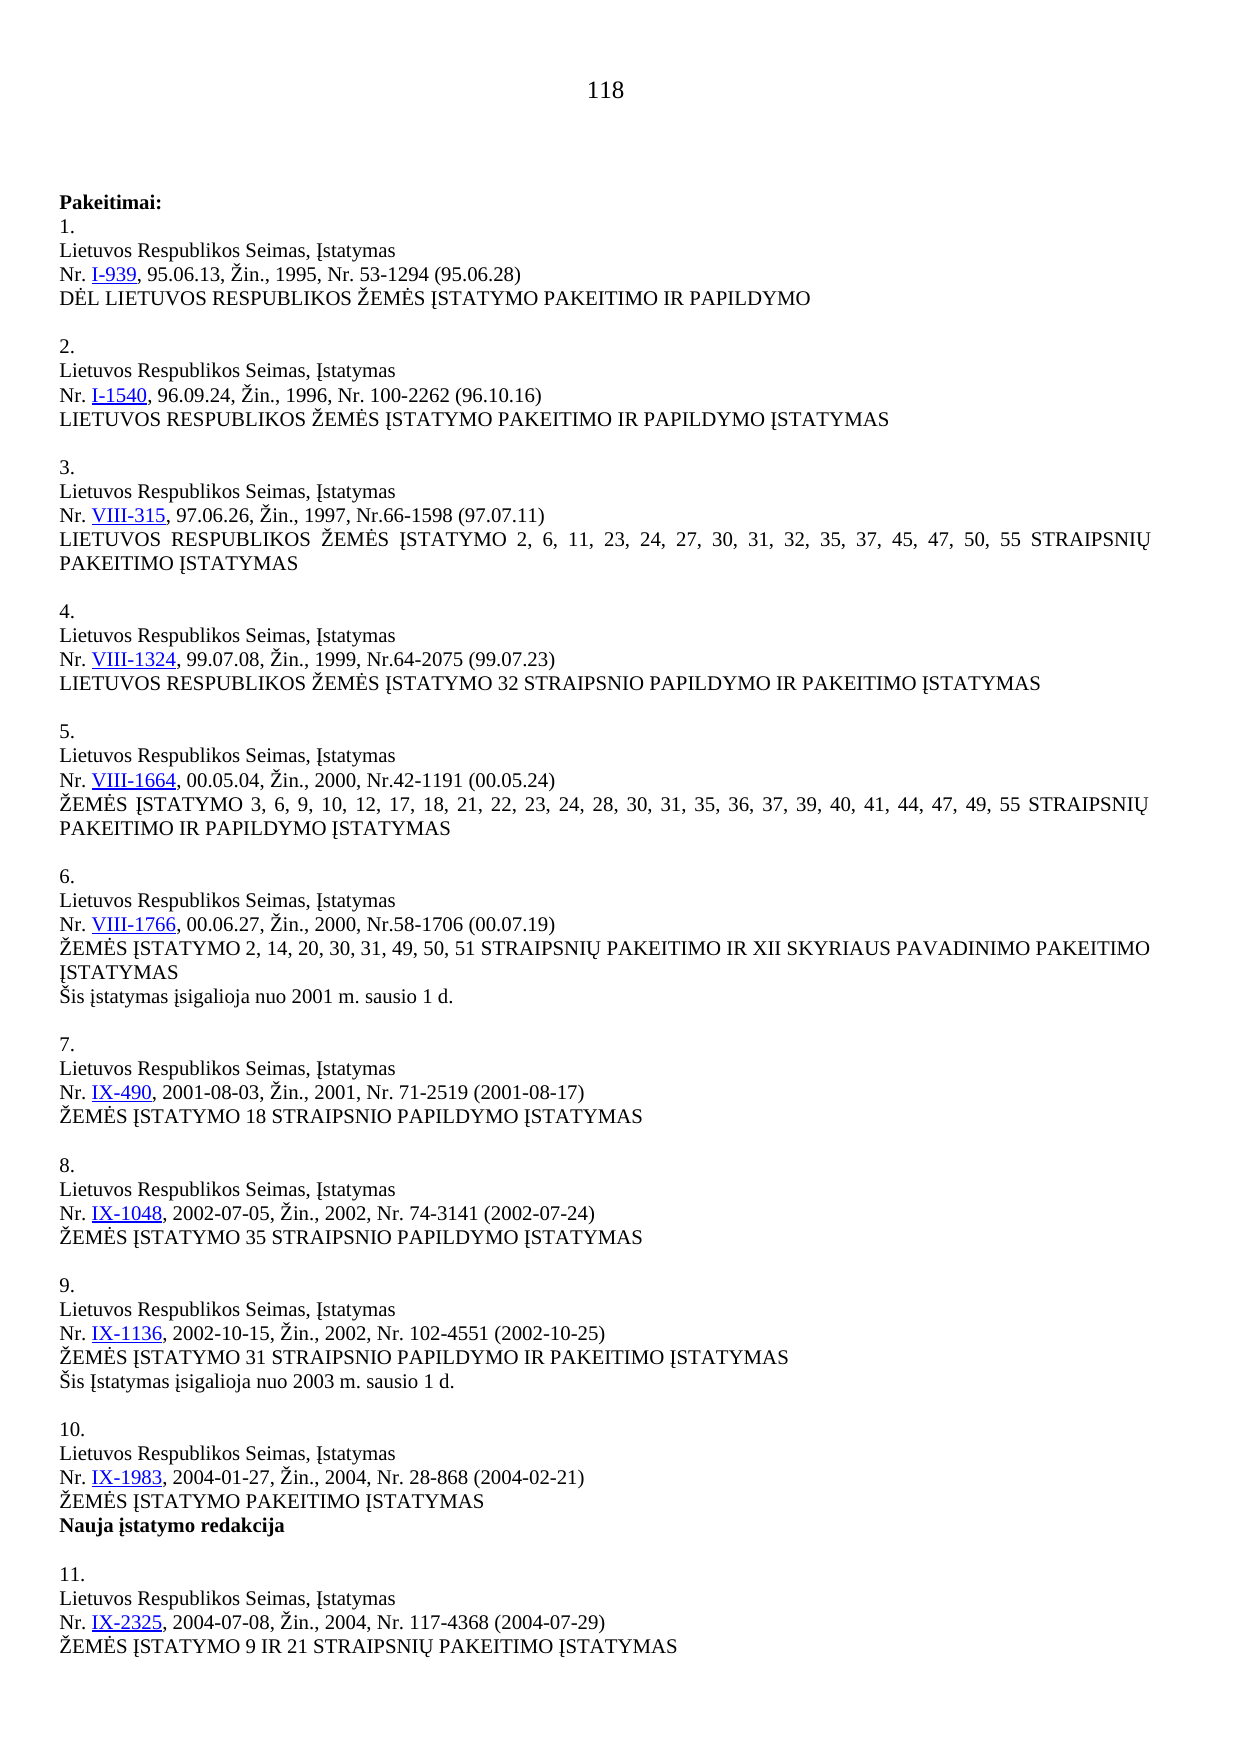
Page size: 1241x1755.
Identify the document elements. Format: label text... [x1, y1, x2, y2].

text Nr. IX-2325, 2004-07-08, Žin., 2004, Nr. 117-4368 (2004-07-29) [59, 1610, 1152, 1634]
text ŽEMĖS ĮSTATYMO 3, 6, 9, 10, 12, 17, 18, 21, 22, 23, 24, 28, 30, 31, 35, 36, 37, 39, 40, 41, 44, 47, 49, 55 STRAIPSNIŲ PAKEITIMO IR PAPILDYMO ĮSTATYMAS [59, 792, 1152, 840]
text 6. [59, 864, 1152, 888]
text LIETUVOS RESPUBLIKOS ŽEMĖS ĮSTATYMO 32 STRAIPSNIO PAPILDYMO IR PAKEITIMO ĮSTATYMAS [59, 671, 1152, 695]
text 5. [59, 719, 1152, 743]
text ŽEMĖS ĮSTATYMO 2, 14, 20, 30, 31, 49, 50, 51 STRAIPSNIŲ PAKEITIMO IR XII SKYRIAUS PAVADINIMO PAKEITIMO ĮSTATYMAS [59, 936, 1152, 984]
text ŽEMĖS ĮSTATYMO PAKEITIMO ĮSTATYMAS [59, 1489, 1152, 1513]
text 7. [59, 1032, 1152, 1056]
text Lietuvos Respublikos Seimas, Įstatymas [59, 1297, 1152, 1321]
text ŽEMĖS ĮSTATYMO 18 STRAIPSNIO PAPILDYMO ĮSTATYMAS [59, 1104, 1152, 1128]
text 1. [59, 214, 1152, 238]
text Nr. VIII-1664, 00.05.04, Žin., 2000, Nr.42-1191 (00.05.24) [59, 767, 1152, 792]
text Nr. IX-1983, 2004-01-27, Žin., 2004, Nr. 28-868 (2004-02-21) [59, 1465, 1152, 1489]
text Pakeitimai: [59, 190, 1152, 214]
text Lietuvos Respublikos Seimas, Įstatymas [59, 1177, 1152, 1201]
text 4. [59, 599, 1152, 623]
text Lietuvos Respublikos Seimas, Įstatymas [59, 479, 1152, 503]
text Lietuvos Respublikos Seimas, Įstatymas [59, 358, 1152, 382]
text LIETUVOS RESPUBLIKOS ŽEMĖS ĮSTATYMO 2, 6, 11, 23, 24, 27, 30, 31, 32, 35, 37, 45, 47, 50, 55 STRAIPSNIŲ PAKEITIMO ĮSTATYMAS [59, 527, 1152, 575]
text LIETUVOS RESPUBLIKOS ŽEMĖS ĮSTATYMO PAKEITIMO IR PAPILDYMO ĮSTATYMAS [59, 407, 1152, 431]
text Nr. I-1540, 96.09.24, Žin., 1996, Nr. 100-2262 (96.10.16) [59, 382, 1152, 407]
text ŽEMĖS ĮSTATYMO 9 IR 21 STRAIPSNIŲ PAKEITIMO ĮSTATYMAS [59, 1634, 1152, 1658]
text Lietuvos Respublikos Seimas, Įstatymas [59, 743, 1152, 767]
text 3. [59, 455, 1152, 479]
text DĖL LIETUVOS RESPUBLIKOS ŽEMĖS ĮSTATYMO PAKEITIMO IR PAPILDYMO [59, 286, 1152, 310]
text 11. [59, 1562, 1152, 1586]
text Nr. VIII-1324, 99.07.08, Žin., 1999, Nr.64-2075 (99.07.23) [59, 647, 1152, 671]
text Nr. VIII-315, 97.06.26, Žin., 1997, Nr.66-1598 (97.07.11) [59, 503, 1152, 527]
text 10. [59, 1417, 1152, 1441]
text Nr. I-939, 95.06.13, Žin., 1995, Nr. 53-1294 (95.06.28) [59, 262, 1152, 286]
text ŽEMĖS ĮSTATYMO 35 STRAIPSNIO PAPILDYMO ĮSTATYMAS [59, 1225, 1152, 1249]
text Šis Įstatymas įsigalioja nuo 2003 m. sausio 1 d. [59, 1369, 1152, 1393]
text Nr. IX-490, 2001-08-03, Žin., 2001, Nr. 71-2519 (2001-08-17) [59, 1080, 1152, 1104]
text Lietuvos Respublikos Seimas, Įstatymas [59, 1586, 1152, 1610]
text 9. [59, 1273, 1152, 1297]
text 2. [59, 334, 1152, 358]
text Šis įstatymas įsigalioja nuo 2001 m. sausio 1 d. [59, 984, 1152, 1008]
text Lietuvos Respublikos Seimas, Įstatymas [59, 1441, 1152, 1465]
text Nr. IX-1048, 2002-07-05, Žin., 2002, Nr. 74-3141 (2002-07-24) [59, 1201, 1152, 1225]
text Lietuvos Respublikos Seimas, Įstatymas [59, 623, 1152, 647]
text Lietuvos Respublikos Seimas, Įstatymas [59, 888, 1152, 912]
text Nr. VIII-1766, 00.06.27, Žin., 2000, Nr.58-1706 (00.07.19) [59, 912, 1152, 936]
text Lietuvos Respublikos Seimas, Įstatymas [59, 238, 1152, 262]
text Nauja įstatymo redakcija [59, 1513, 1152, 1537]
text Nr. IX-1136, 2002-10-15, Žin., 2002, Nr. 102-4551 (2002-10-25) [59, 1321, 1152, 1345]
text 8. [59, 1152, 1152, 1177]
text Lietuvos Respublikos Seimas, Įstatymas [59, 1056, 1152, 1080]
text ŽEMĖS ĮSTATYMO 31 STRAIPSNIO PAPILDYMO IR PAKEITIMO ĮSTATYMAS [59, 1345, 1152, 1369]
